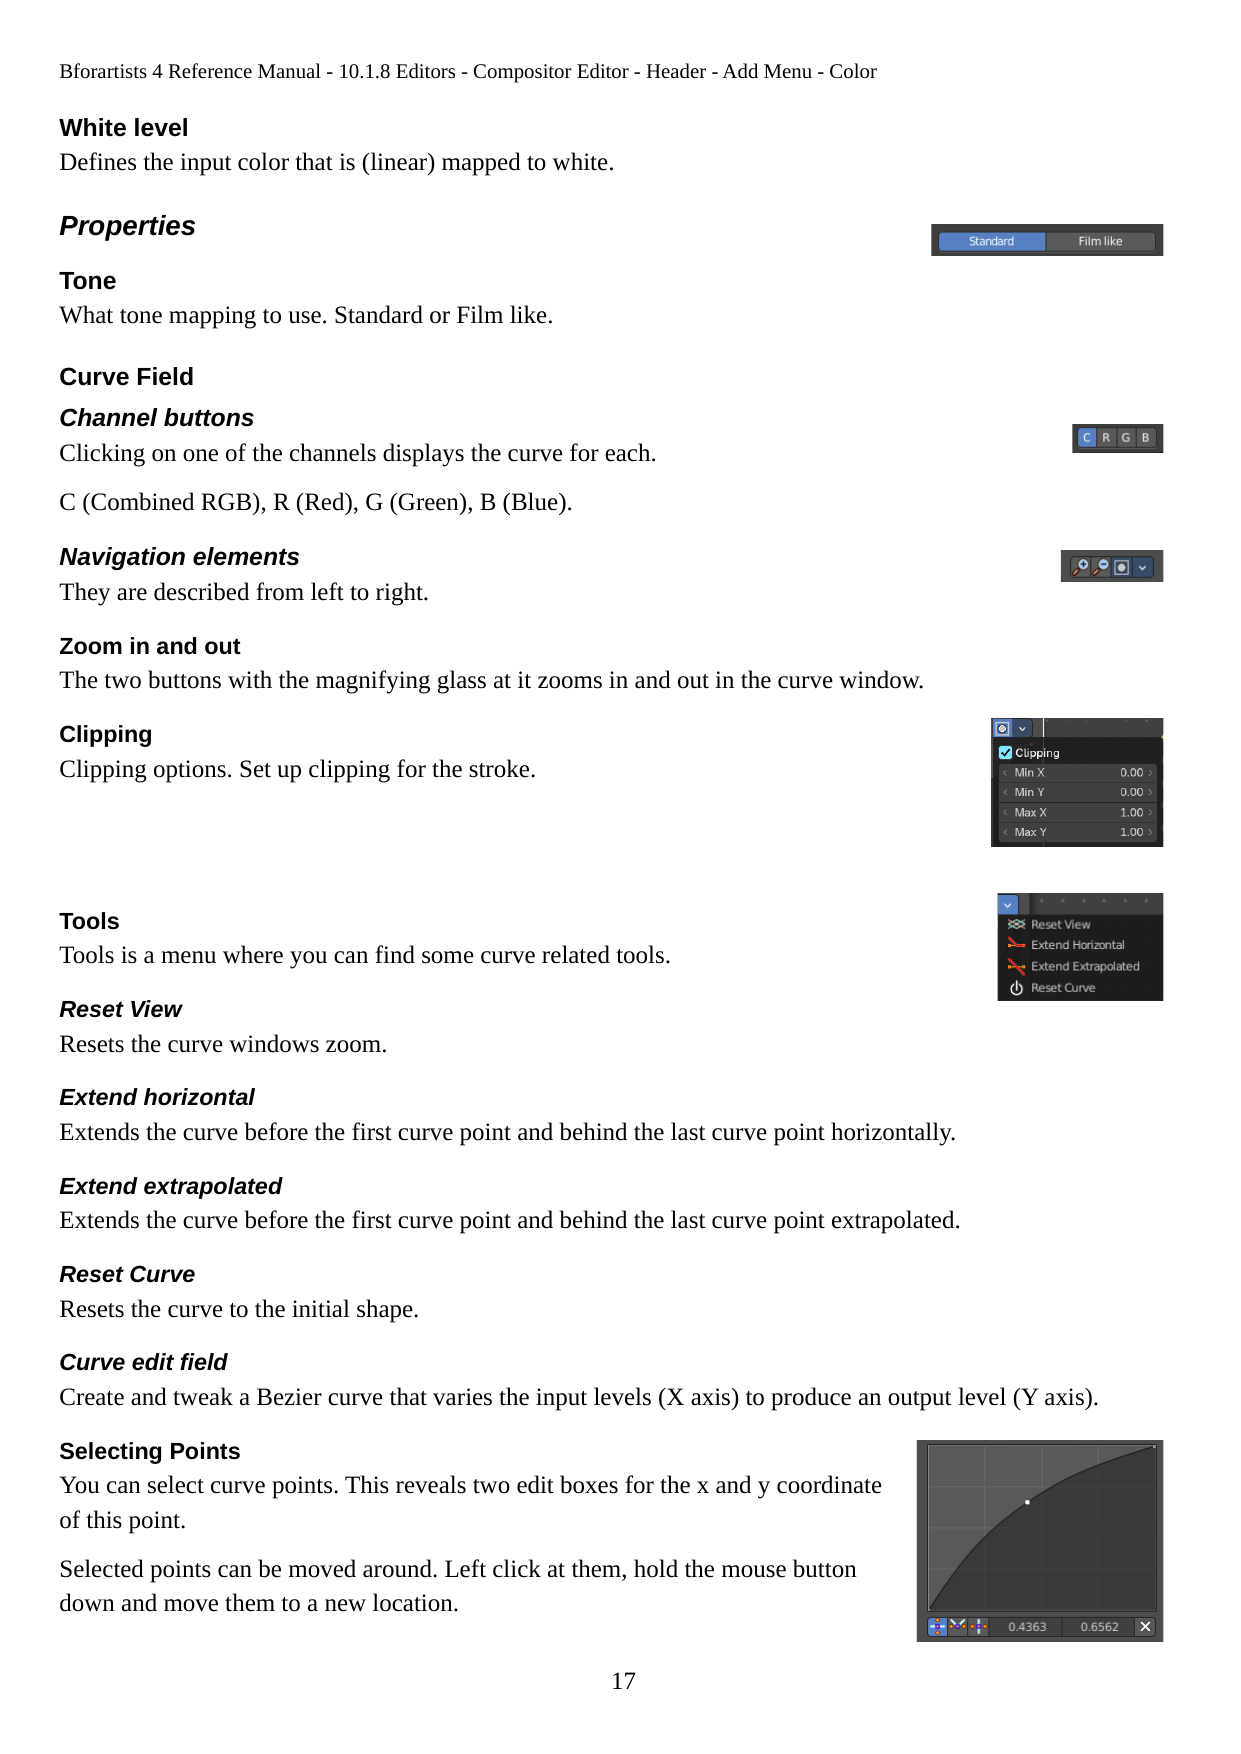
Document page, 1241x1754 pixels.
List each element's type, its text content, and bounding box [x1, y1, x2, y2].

subtitle Curve Field [59, 362, 1181, 391]
subtitle Selecting Points [59, 1437, 1181, 1464]
picture [1060, 550, 1164, 582]
subtitle Extend horizontal [59, 1084, 1181, 1111]
text The two buttons with the magnifying glass at it zooms in and out in the curve window. [59, 666, 1181, 694]
text You can select curve points. This reveals two edit boxes for the x and y coordinate of this point. [59, 1470, 916, 1533]
text Defines the input color that is (linear) mapped to white. [59, 147, 1181, 176]
text Resets the curve to the initial shape. [59, 1294, 1181, 1322]
picture [991, 718, 1164, 847]
subtitle Tone [59, 266, 1181, 294]
text C (Combined RGB), R (Red), G (Green), B (Blue). [59, 487, 1181, 516]
picture [1072, 424, 1164, 453]
picture [997, 893, 1164, 1001]
text They are described from left to right. [59, 577, 1181, 606]
text Resets the curve windows zoom. [59, 1029, 1181, 1057]
text Create and tweak a Bezier curve that varies the input levels (X axis) to produce an output level (Y axis). [59, 1382, 1181, 1411]
text Selected points can be moved around. Left click at them, hold the mouse button down and move them to a new location. [59, 1554, 916, 1617]
text Extends the curve before the first curve point and behind the last curve point extrapolated. [59, 1205, 1181, 1234]
text Clipping options. Set up clipping for the stroke. [59, 754, 991, 783]
subtitle Navigation elements [59, 542, 1181, 571]
subtitle Tools [59, 907, 997, 934]
picture [916, 1440, 1164, 1642]
subtitle Reset View [59, 996, 1181, 1022]
subtitle [1164, 907, 1181, 934]
subtitle Zoom in and out [59, 632, 1181, 659]
picture [931, 224, 1164, 256]
subtitle [1164, 721, 1181, 748]
subtitle Properties [59, 209, 1181, 241]
subtitle Curve edit field [59, 1349, 1181, 1376]
subtitle Channel buttons [59, 403, 1181, 432]
text Extends the curve before the first curve point and behind the last curve point horizontally. [59, 1117, 1181, 1146]
subtitle Clipping [59, 721, 991, 748]
subtitle Extend extrapolated [59, 1172, 1181, 1199]
subtitle Reset Curve [59, 1261, 1181, 1287]
subtitle White level [59, 113, 1181, 141]
text What tone mapping to use. Standard or Film like. [59, 301, 1181, 329]
text Tools is a menu where you can find some curve related tools. [59, 940, 997, 969]
text Clicking on one of the channels displays the curve for each. [59, 438, 1181, 467]
